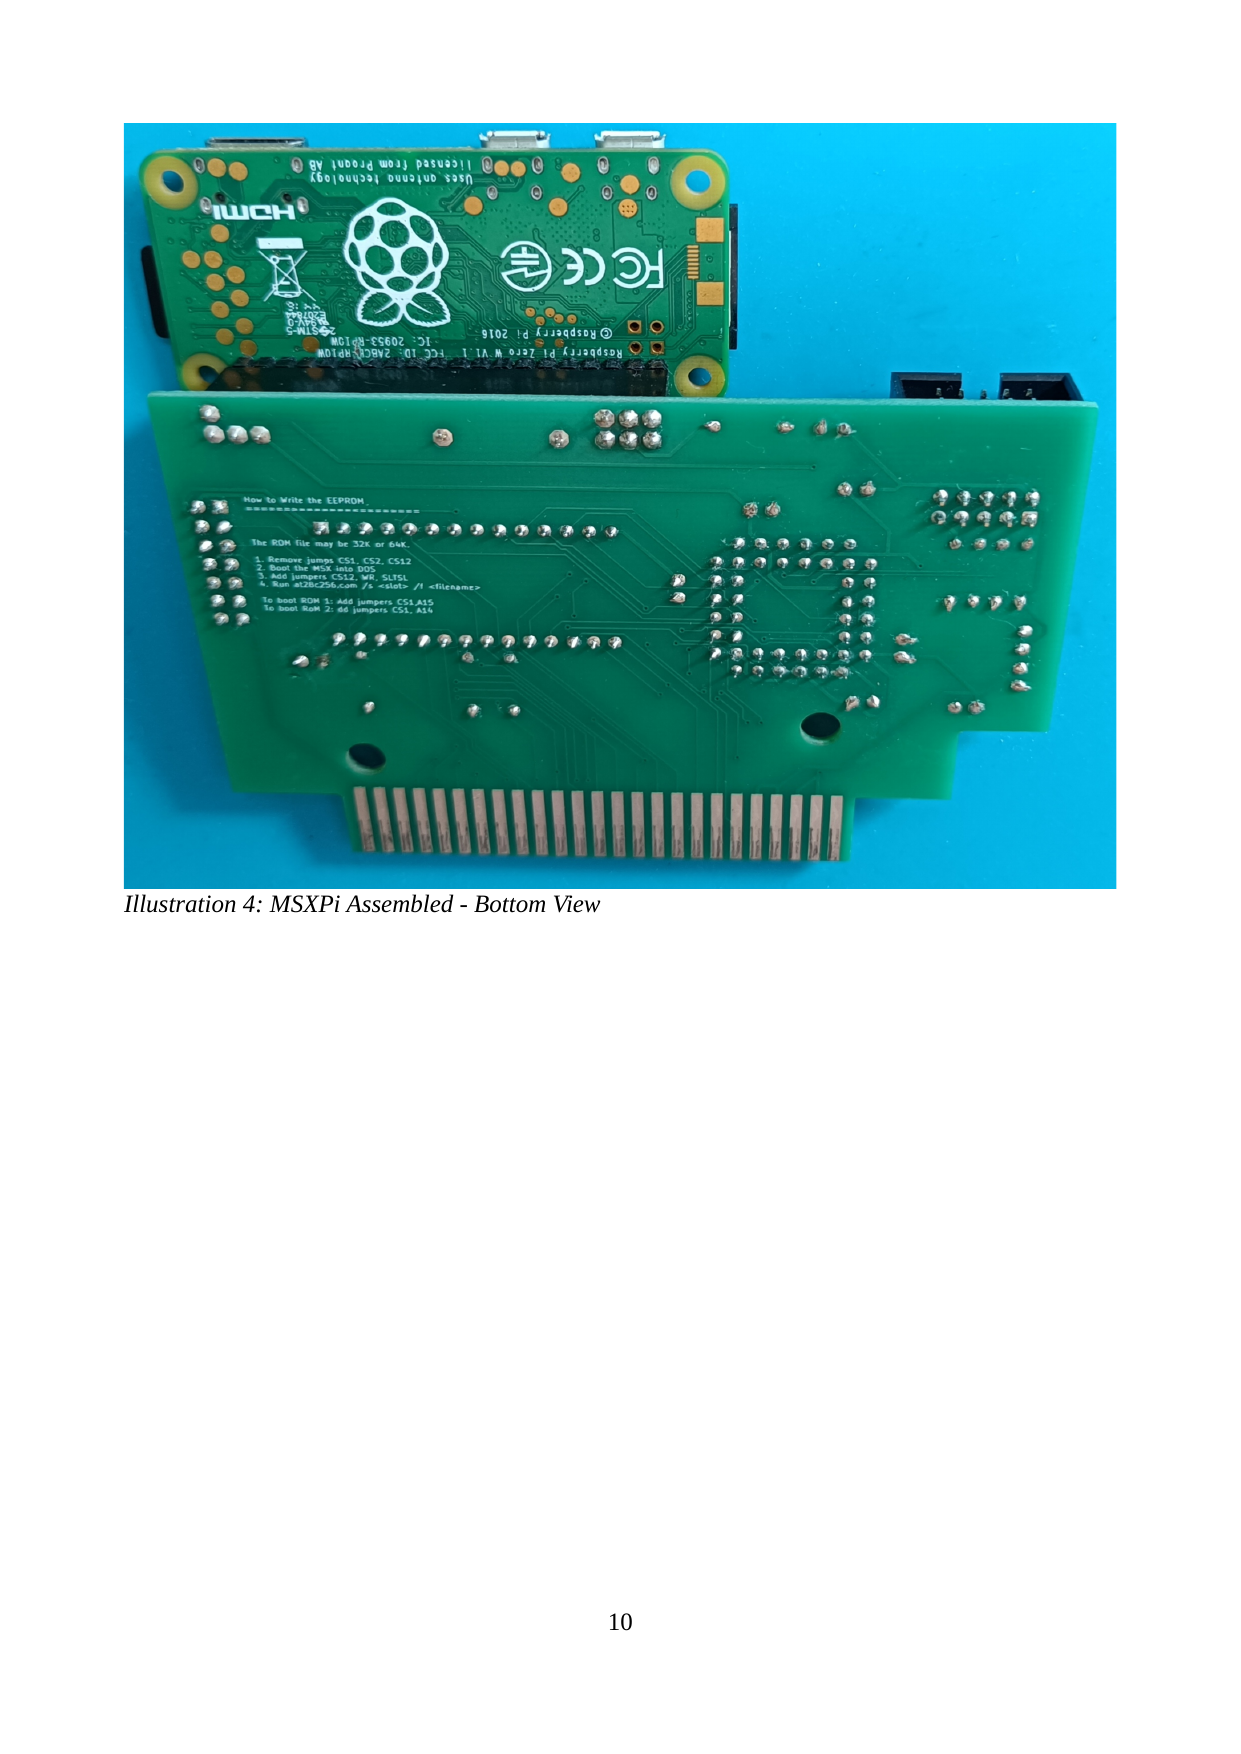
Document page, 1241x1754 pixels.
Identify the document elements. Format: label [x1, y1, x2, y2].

picture [1102, 123, 1117, 133]
table_cell [118, 118, 1122, 952]
picture [138, 131, 1099, 863]
